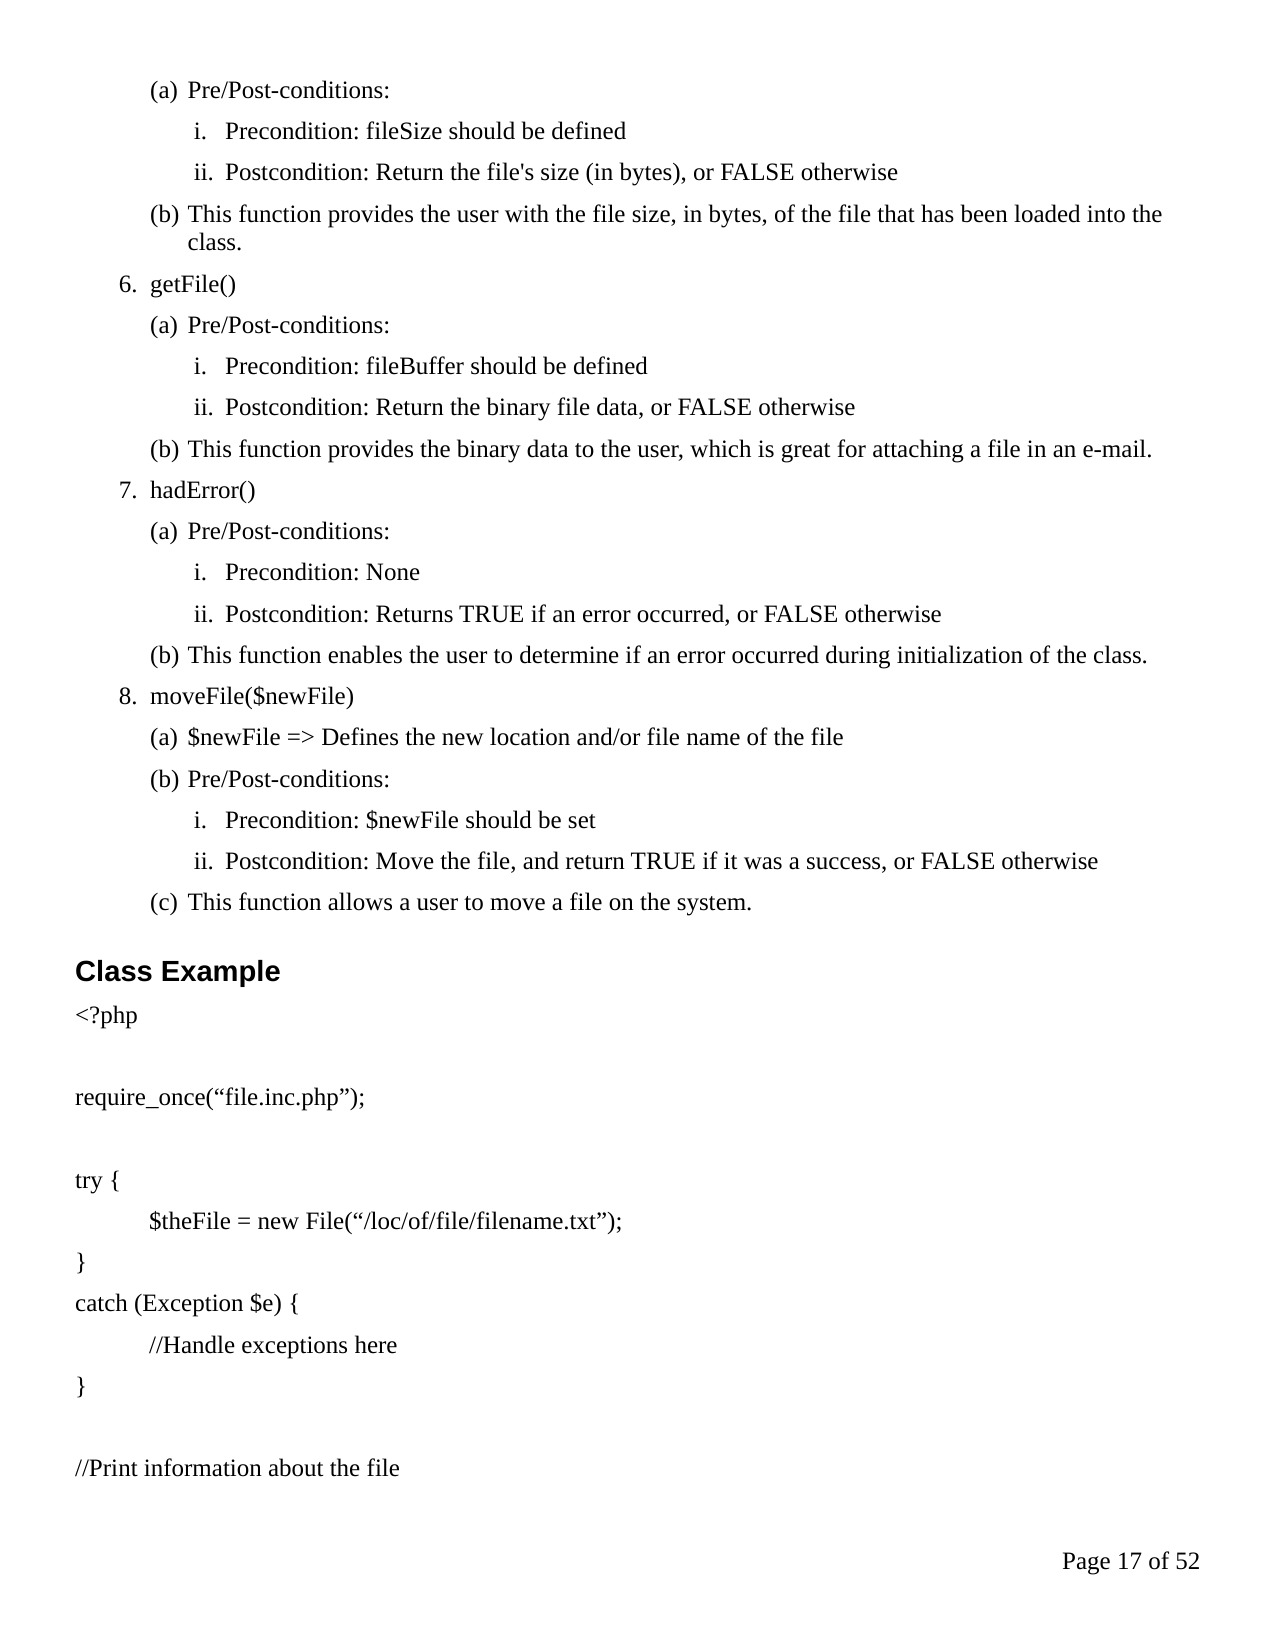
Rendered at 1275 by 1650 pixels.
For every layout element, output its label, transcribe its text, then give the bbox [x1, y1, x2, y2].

list moveFile($newFile) [112, 681, 1200, 710]
text $theFile = new File(“/loc/of/file/filename.txt”); [75, 1206, 1200, 1235]
list Postcondition: Return the binary file data, or FALSE otherwise [187, 392, 1200, 421]
text } [75, 1247, 1200, 1276]
list Postcondition: Return the file's size (in bytes), or FALSE otherwise [187, 157, 1200, 186]
list Precondition: fileSize should be defined [187, 116, 1200, 145]
text catch (Exception $e) { [75, 1288, 1200, 1317]
list $newFile => Defines the new location and/or file name of the file [150, 722, 1200, 751]
list Postcondition: Returns TRUE if an error occurred, or FALSE otherwise [187, 599, 1200, 627]
text require_once(“file.inc.php”); [75, 1082, 1200, 1111]
list This function provides the binary data to the user, which is great for attaching a file in an e-mail. [150, 434, 1200, 462]
text <?php [75, 1000, 1200, 1028]
list Precondition: None [187, 557, 1200, 586]
list Precondition: $newFile should be set [187, 805, 1200, 834]
list Pre/Post-conditions: [150, 75, 1200, 104]
list Pre/Post-conditions: [150, 516, 1200, 545]
list This function enables the user to determine if an error occurred during initialization of the class. [150, 640, 1200, 669]
list Pre/Post-conditions: [150, 764, 1200, 792]
text } [75, 1371, 1200, 1400]
text //Handle exceptions here [75, 1330, 1200, 1358]
text //Print information about the file [75, 1453, 1200, 1482]
text try { [75, 1165, 1200, 1193]
list Precondition: fileBuffer should be defined [187, 351, 1200, 380]
list Postcondition: Move the file, and return TRUE if it was a success, or FALSE otherwise [187, 846, 1200, 875]
list Pre/Post-conditions: [150, 310, 1200, 339]
subtitle Class Example [75, 954, 1200, 987]
list This function provides the user with the file size, in bytes, of the file that has been loaded into the class. [150, 199, 1200, 256]
list hadError() [112, 475, 1200, 504]
list This function allows a user to move a file on the system. [150, 887, 1200, 916]
list getFile() [112, 269, 1200, 297]
